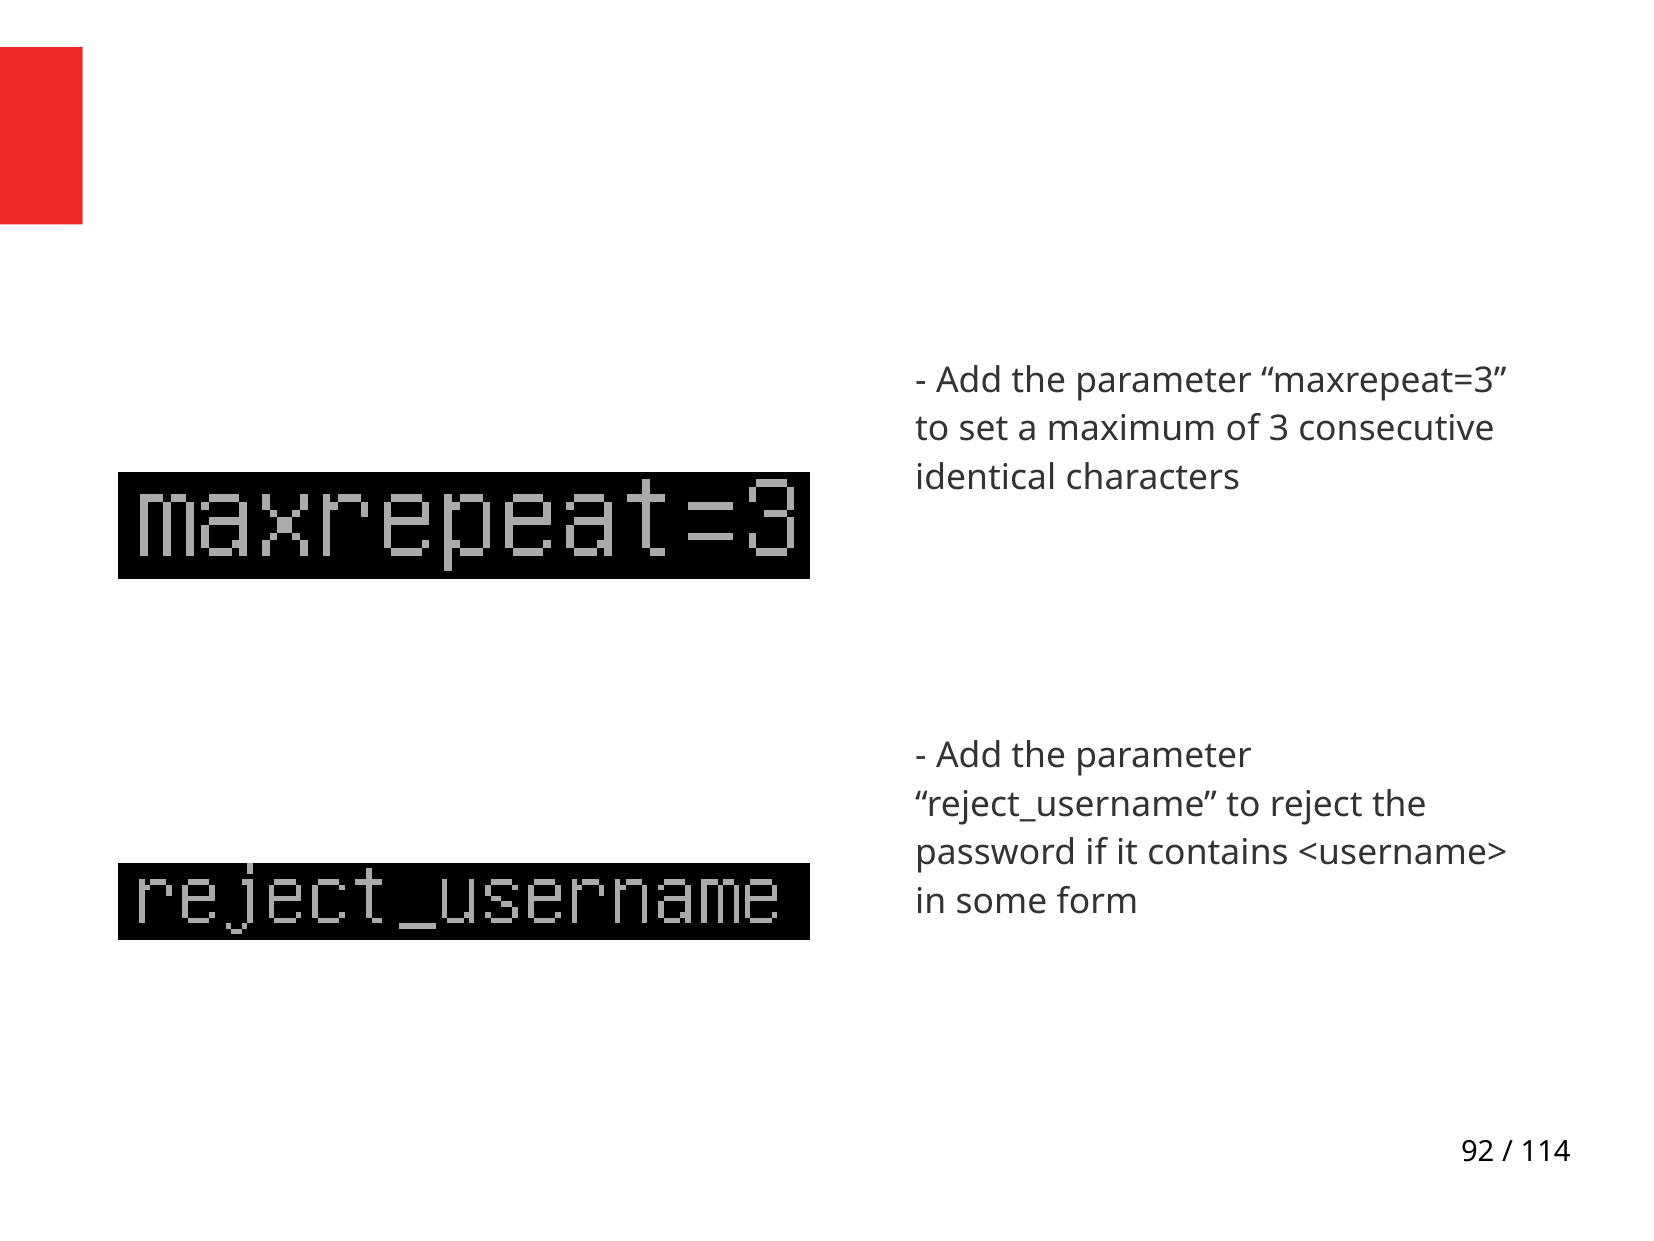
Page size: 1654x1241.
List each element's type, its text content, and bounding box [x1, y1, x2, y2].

picture [118, 863, 810, 940]
picture [118, 472, 810, 579]
list - Add the parameter “reject_username” to reject the password if it contains <username> in some form [844, 730, 1536, 1074]
list - Add the parameter “maxrepeat=3” to set a maximum of 3 consecutive identical characters [844, 354, 1536, 698]
